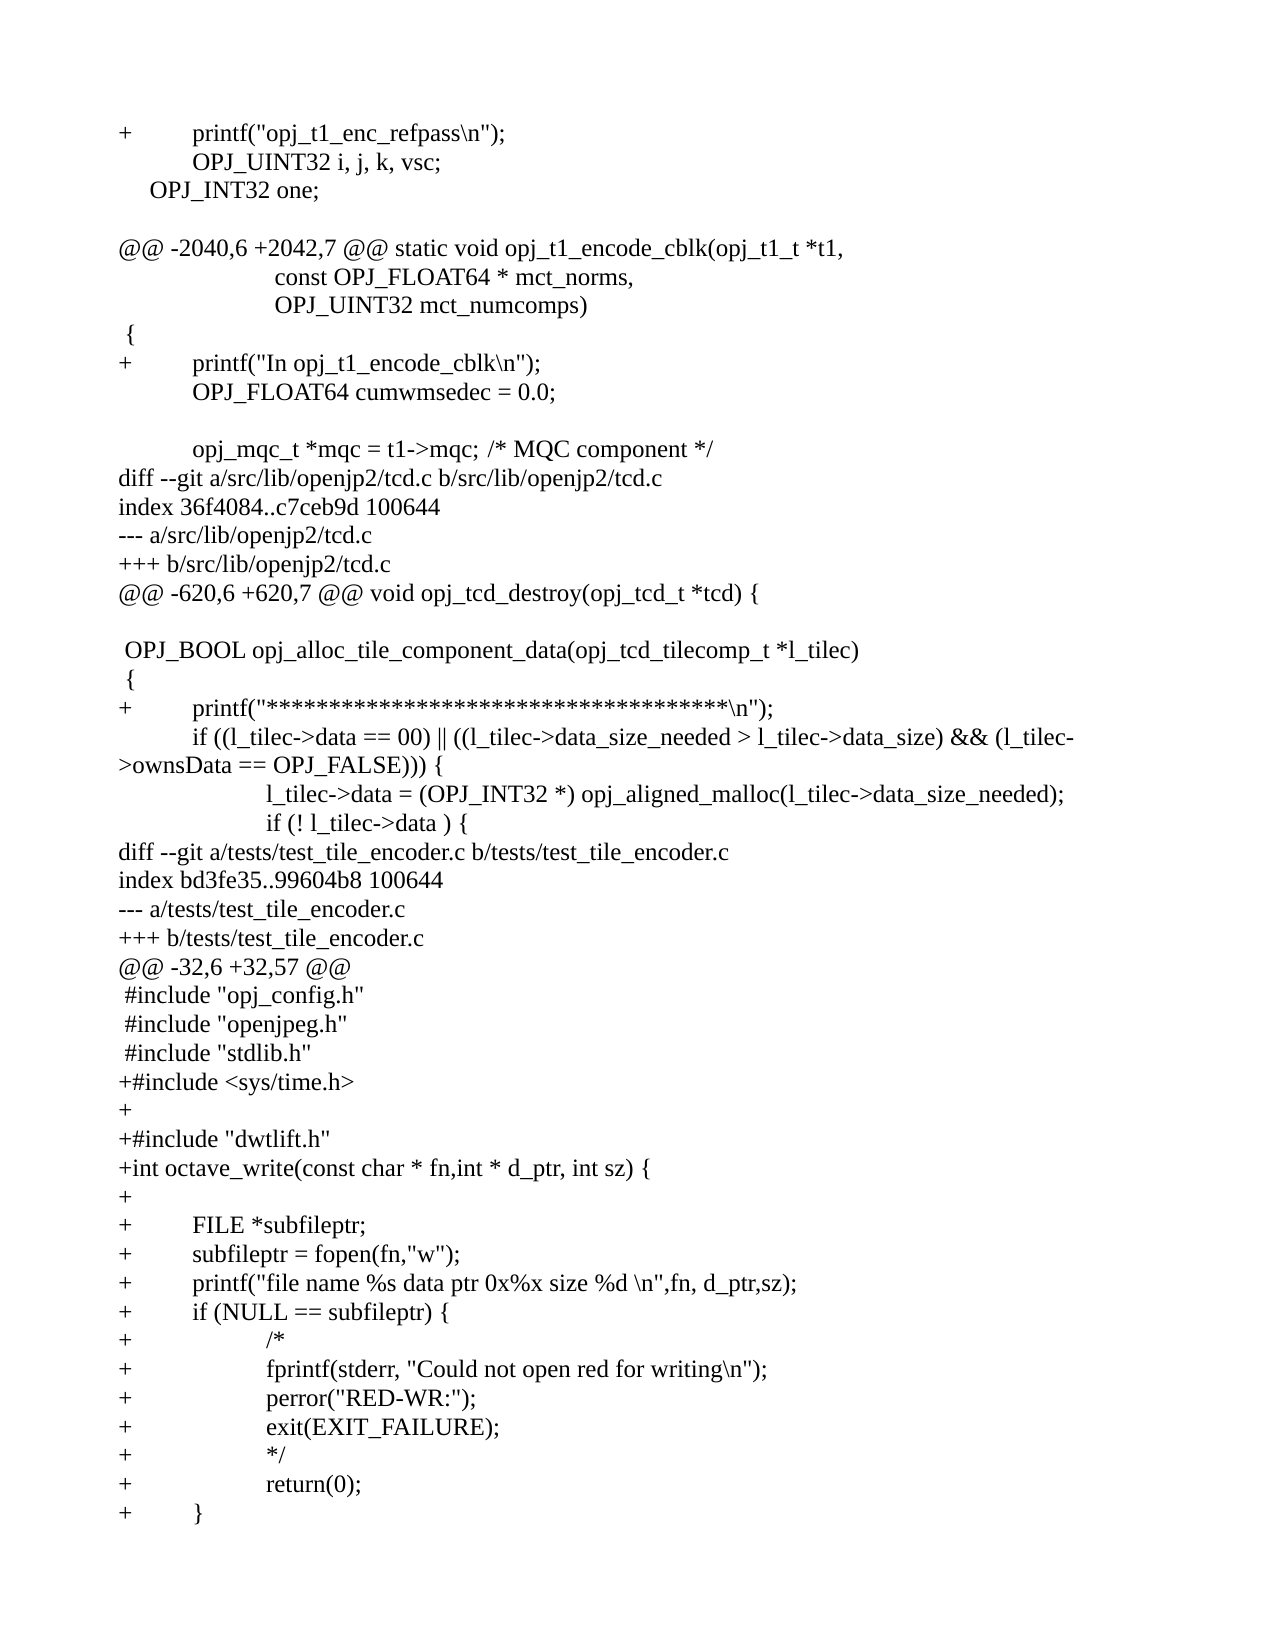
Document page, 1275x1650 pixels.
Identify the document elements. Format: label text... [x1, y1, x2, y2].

text + subfileptr = fopen(fn,"w"); [118, 1239, 1157, 1268]
text --- a/src/lib/openjp2/tcd.c [118, 521, 1157, 549]
text + if (NULL == subfileptr) { [118, 1297, 1157, 1326]
text #include "opj_config.h" [118, 981, 1157, 1009]
text + /* [118, 1326, 1157, 1354]
text + [118, 1096, 1157, 1124]
text + printf("In opj_t1_encode_cblk\n"); [118, 348, 1157, 377]
text @@ -620,6 +620,7 @@ void opj_tcd_destroy(opj_tcd_t *tcd) { [118, 578, 1157, 607]
text +++ b/src/lib/openjp2/tcd.c [118, 549, 1157, 578]
text +int octave_write(const char * fn,int * d_ptr, int sz) { [118, 1153, 1157, 1182]
text if ((l_tilec->data == 00) || ((l_tilec->data_size_needed > l_tilec->data_size) && (l_tilec->ownsData == OPJ_FALSE))) { [118, 722, 1157, 779]
text OPJ_FLOAT64 cumwmsedec = 0.0; [118, 377, 1157, 406]
text + printf("file name %s data ptr 0x%x size %d \n",fn, d_ptr,sz); [118, 1268, 1157, 1297]
text + exit(EXIT_FAILURE); [118, 1412, 1157, 1441]
text index bd3fe35..99604b8 100644 [118, 866, 1157, 894]
text l_tilec->data = (OPJ_INT32 *) opj_aligned_malloc(l_tilec->data_size_needed); [118, 779, 1157, 808]
text + */ [118, 1441, 1157, 1469]
text + FILE *subfileptr; [118, 1211, 1157, 1239]
text @@ -2040,6 +2042,7 @@ static void opj_t1_encode_cblk(opj_t1_t *t1, [118, 233, 1157, 262]
text --- a/tests/test_tile_encoder.c [118, 894, 1157, 923]
text diff --git a/tests/test_tile_encoder.c b/tests/test_tile_encoder.c [118, 837, 1157, 866]
text +#include "dwtlift.h" [118, 1124, 1157, 1153]
text { [118, 319, 1157, 348]
text + printf("opj_t1_enc_refpass\n"); [118, 118, 1157, 147]
text diff --git a/src/lib/openjp2/tcd.c b/src/lib/openjp2/tcd.c [118, 463, 1157, 492]
text #include "openjpeg.h" [118, 1009, 1157, 1038]
text index 36f4084..c7ceb9d 100644 [118, 492, 1157, 521]
text +++ b/tests/test_tile_encoder.c [118, 923, 1157, 952]
text const OPJ_FLOAT64 * mct_norms, [118, 262, 1157, 291]
text #include "stdlib.h" [118, 1038, 1157, 1067]
text OPJ_BOOL opj_alloc_tile_component_data(opj_tcd_tilecomp_t *l_tilec) [118, 636, 1157, 664]
text + return(0); [118, 1469, 1157, 1498]
text { [118, 664, 1157, 693]
text +#include <sys/time.h> [118, 1067, 1157, 1096]
text OPJ_INT32 one; [118, 176, 1157, 204]
text if (! l_tilec->data ) { [118, 808, 1157, 837]
text + } [118, 1498, 1157, 1527]
text opj_mqc_t *mqc = t1->mqc; /* MQC component */ [118, 434, 1157, 463]
text OPJ_UINT32 i, j, k, vsc; [118, 147, 1157, 176]
text OPJ_UINT32 mct_numcomps) [118, 291, 1157, 319]
text + [118, 1182, 1157, 1211]
text + fprintf(stderr, "Could not open red for writing\n"); [118, 1354, 1157, 1383]
text + perror("RED-WR:"); [118, 1383, 1157, 1412]
text @@ -32,6 +32,57 @@ [118, 952, 1157, 981]
text + printf("*************************************\n"); [118, 693, 1157, 722]
